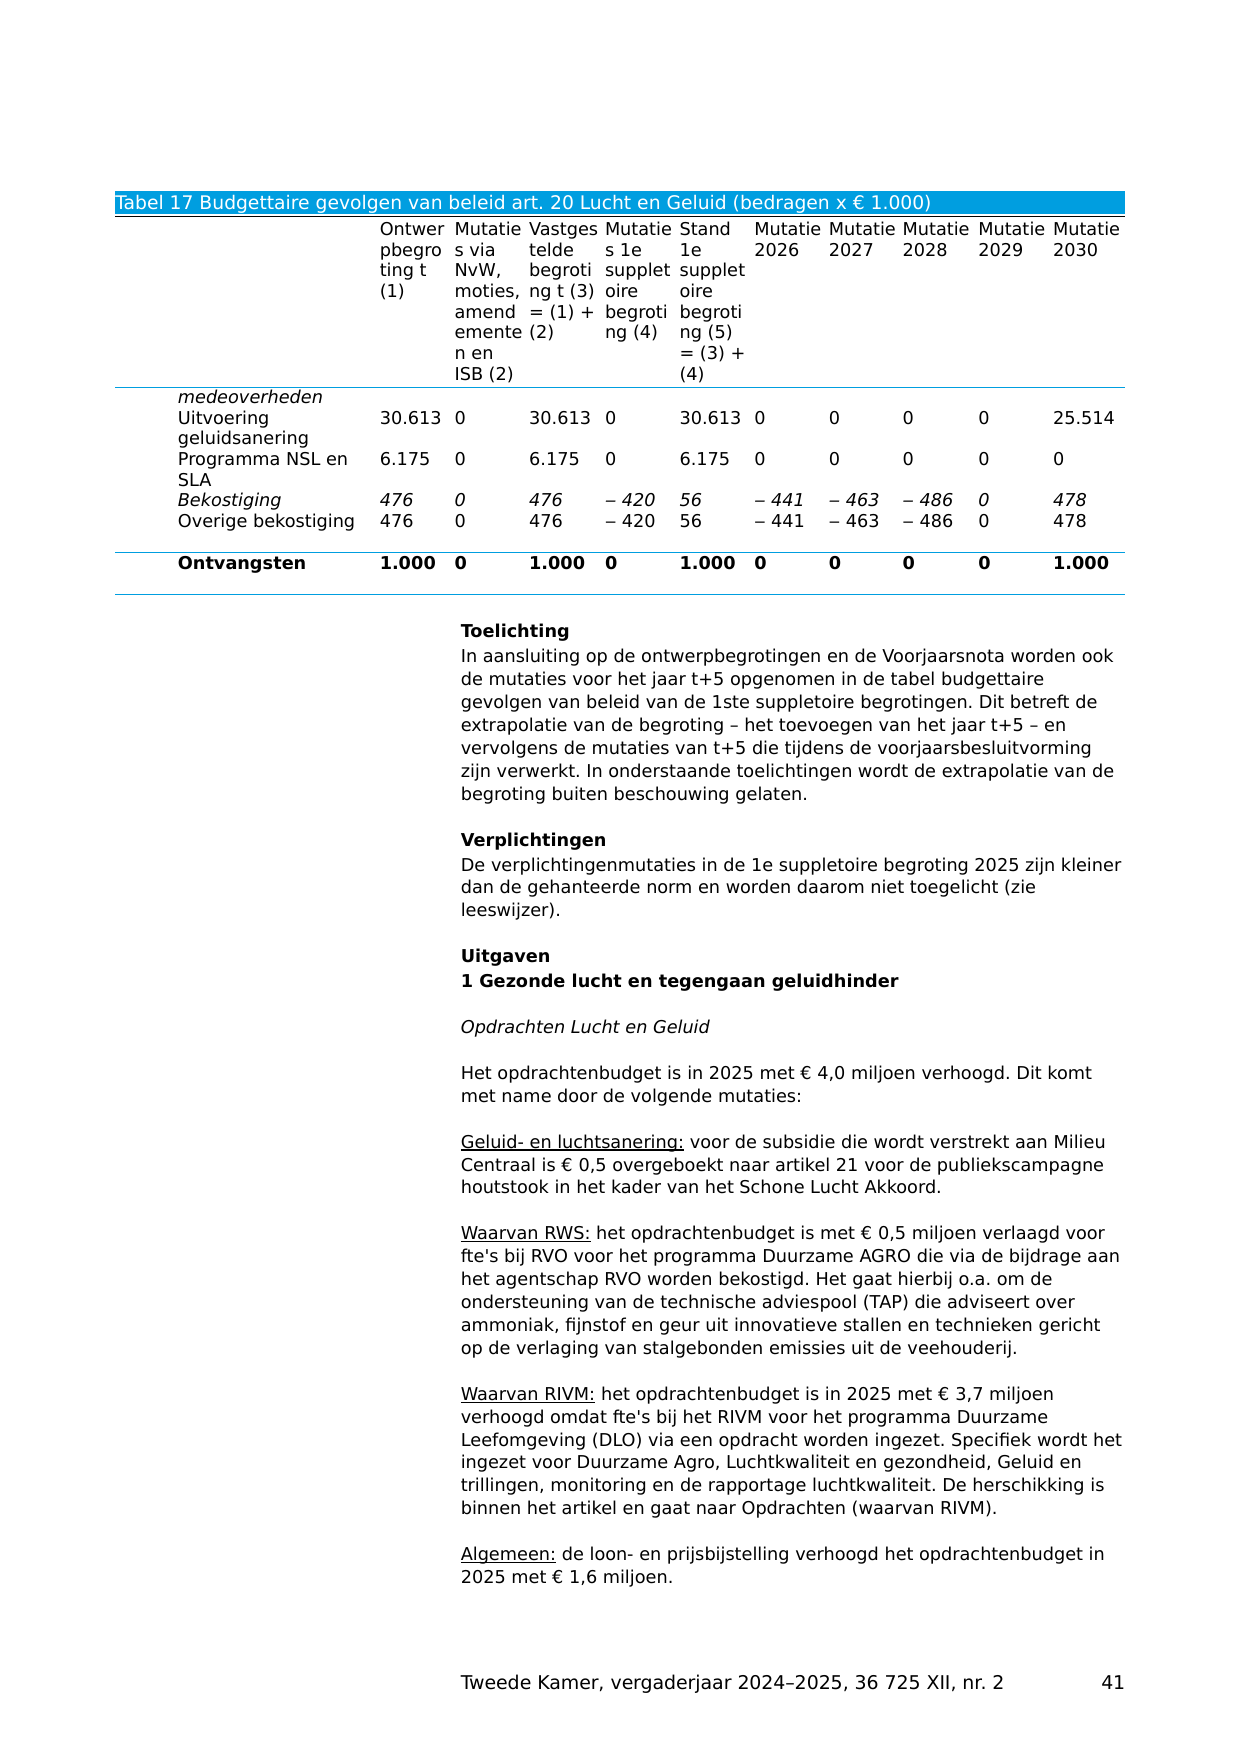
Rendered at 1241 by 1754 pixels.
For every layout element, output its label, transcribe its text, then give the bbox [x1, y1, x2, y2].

table_cell medeoverheden [175, 388, 377, 408]
text 1 Gezonde lucht en tegengaan geluidhinder [461, 969, 1125, 992]
table_cell [751, 531, 826, 552]
table_cell 0 [900, 449, 975, 490]
table_cell ‒ 486 [900, 511, 975, 531]
table_cell [900, 531, 975, 552]
table_cell [115, 573, 175, 594]
table_cell 0 [900, 408, 975, 449]
table_cell [602, 573, 676, 594]
table_cell ‒ 441 [751, 511, 826, 531]
table_cell 0 [451, 408, 526, 449]
table_cell ‒ 463 [826, 490, 899, 511]
table_cell 476 [526, 511, 602, 531]
table_cell Mutatie 2026 [751, 217, 826, 387]
table_cell 25.514 [1050, 408, 1125, 449]
table_cell [751, 573, 826, 594]
table_cell 0 [975, 449, 1050, 490]
table_cell 56 [676, 490, 751, 511]
table_cell ‒ 486 [900, 490, 975, 511]
table_cell 30.613 [377, 408, 451, 449]
table_cell [377, 388, 451, 408]
text In aansluiting op de ontwerpbegrotingen en de Voorjaarsnota worden ook de mutaties voor het jaar t+5 opgenomen in de tabel budgettaire gevolgen van beleid van de 1ste suppletoire begrotingen. Dit betreft de extrapolatie van de begroting – het toevoegen van het jaar t+5 – en vervolgens de mutaties van t+5 die tĳdens de voorjaarsbesluitvorming zĳn verwerkt. In onderstaande toelichtingen wordt de extrapolatie van de begroting buiten beschouwing gelaten. [461, 644, 1125, 805]
table_cell [115, 408, 175, 449]
table_cell [676, 531, 751, 552]
table_cell Ontwerpbegroting t (1) [377, 217, 451, 387]
table_cell [377, 573, 451, 594]
table_cell 56 [676, 511, 751, 531]
text Het opdrachtenbudget is in 2025 met € 4,0 miljoen verhoogd. Dit komt met name door de volgende mutaties: [461, 1061, 1125, 1107]
table_cell 0 [751, 408, 826, 449]
text Toelichting [461, 619, 1125, 642]
table_cell 0 [900, 553, 975, 573]
table_cell Mutatie 2029 [975, 217, 1050, 387]
table_cell ‒ 420 [602, 511, 676, 531]
table_cell 0 [451, 449, 526, 490]
table_cell [115, 449, 175, 490]
table_cell Ontvangsten [175, 553, 377, 573]
table_cell 1.000 [1050, 553, 1125, 573]
table_cell Mutaties via NvW, moties, amendementen en ISB (2) [451, 217, 526, 387]
table_cell 0 [826, 553, 899, 573]
table_cell [526, 573, 602, 594]
table_cell 1.000 [676, 553, 751, 573]
table_cell Overige bekostiging [175, 511, 377, 531]
table_cell ‒ 463 [826, 511, 899, 531]
table_cell [115, 388, 175, 408]
table_cell [826, 573, 899, 594]
table_cell [826, 388, 899, 408]
table_cell [751, 388, 826, 408]
table_cell Programma NSL en SLA [175, 449, 377, 490]
table_cell 478 [1050, 511, 1125, 531]
table_cell [602, 531, 676, 552]
table_cell Mutatie 2027 [826, 217, 899, 387]
table_cell 1.000 [377, 553, 451, 573]
table_cell Bekostiging [175, 490, 377, 511]
table_cell [115, 217, 175, 387]
table_cell [115, 511, 175, 531]
text De verplichtingenmutaties in de 1e suppletoire begroting 2025 zijn kleiner dan de gehanteerde norm en worden daarom niet toegelicht (zie leeswijzer). [461, 853, 1125, 921]
table_cell 6.175 [377, 449, 451, 490]
table_cell [115, 531, 175, 552]
table_cell [115, 553, 175, 573]
table_cell [602, 388, 676, 408]
table_cell 0 [451, 553, 526, 573]
table_cell [451, 573, 526, 594]
table_cell 0 [451, 490, 526, 511]
table_cell [900, 573, 975, 594]
table_cell ‒ 420 [602, 490, 676, 511]
table_cell Mutatie 2030 [1050, 217, 1125, 387]
table_cell [975, 573, 1050, 594]
table_cell 0 [826, 408, 899, 449]
table_cell 6.175 [676, 449, 751, 490]
table_cell ‒ 441 [751, 490, 826, 511]
table_cell [975, 531, 1050, 552]
table_cell 0 [1050, 449, 1125, 490]
text Algemeen: de loon- en prijsbijstelling verhoogd het opdrachtenbudget in 2025 met € 1,6 miljoen. [461, 1542, 1125, 1588]
table_cell Mutatie 2028 [900, 217, 975, 387]
table_cell [900, 388, 975, 408]
table_cell 0 [751, 449, 826, 490]
table_cell [1050, 573, 1125, 594]
table_cell 0 [602, 408, 676, 449]
table_cell Mutaties 1e suppletoire begroting (4) [602, 217, 676, 387]
table_cell [1050, 531, 1125, 552]
table_cell [377, 531, 451, 552]
table_cell 0 [975, 408, 1050, 449]
table_cell [975, 388, 1050, 408]
table_cell [175, 217, 377, 387]
table_cell [115, 490, 175, 511]
table_cell [175, 531, 377, 552]
text Uitgaven [461, 944, 1125, 967]
table_cell 0 [751, 553, 826, 573]
table_cell 478 [1050, 490, 1125, 511]
table_cell Stand 1e suppletoire begroting (5) = (3) + (4) [676, 217, 751, 387]
table_cell [1050, 388, 1125, 408]
text Waarvan RIVM: het opdrachtenbudget is in 2025 met € 3,7 miljoen verhoogd omdat fte's bij het RIVM voor het programma Duurzame Leefomgeving (DLO) via een opdracht worden ingezet. Specifiek wordt het ingezet voor Duurzame Agro, Luchtkwaliteit en gezondheid, Geluid en trillingen, monitoring en de rapportage luchtkwaliteit. De herschikking is binnen het artikel en gaat naar Opdrachten (waarvan RIVM). [461, 1382, 1125, 1519]
table_cell 0 [451, 511, 526, 531]
table_cell 0 [602, 449, 676, 490]
table_cell [526, 531, 602, 552]
table_cell Vastgestelde begroting t (3) = (1) + (2) [526, 217, 602, 387]
table_cell 0 [826, 449, 899, 490]
table_cell 30.613 [676, 408, 751, 449]
table_cell 6.175 [526, 449, 602, 490]
table_cell 476 [377, 490, 451, 511]
table_cell 476 [526, 490, 602, 511]
table_cell 30.613 [526, 408, 602, 449]
text Verplichtingen [461, 828, 1125, 851]
table_cell Uitvoering geluidsanering [175, 408, 377, 449]
table_cell [526, 388, 602, 408]
table_cell [676, 573, 751, 594]
text Waarvan RWS: het opdrachtenbudget is met € 0,5 miljoen verlaagd voor fte's bij RVO voor het programma Duurzame AGRO die via de bijdrage aan het agentschap RVO worden bekostigd. Het gaat hierbij o.a. om de ondersteuning van de technische adviespool (TAP) die adviseert over ammoniak, fijnstof en geur uit innovatieve stallen en technieken gericht op de verlaging van stalgebonden emissies uit de veehouderij. [461, 1221, 1125, 1359]
table_cell [175, 573, 377, 594]
table_cell 0 [975, 490, 1050, 511]
table_cell [451, 388, 526, 408]
table_cell [826, 531, 899, 552]
table_cell 0 [975, 511, 1050, 531]
table_cell 0 [602, 553, 676, 573]
table_cell [451, 531, 526, 552]
table_cell 0 [975, 553, 1050, 573]
text Geluid- en luchtsanering: voor de subsidie die wordt verstrekt aan Milieu Centraal is € 0,5 overgeboekt naar artikel 21 voor de publiekscampagne houtstook in het kader van het Schone Lucht Akkoord. [461, 1130, 1125, 1198]
text Opdrachten Lucht en Geluid [461, 1015, 1125, 1038]
table_cell 1.000 [526, 553, 602, 573]
table_cell [676, 388, 751, 408]
table_cell 476 [377, 511, 451, 531]
